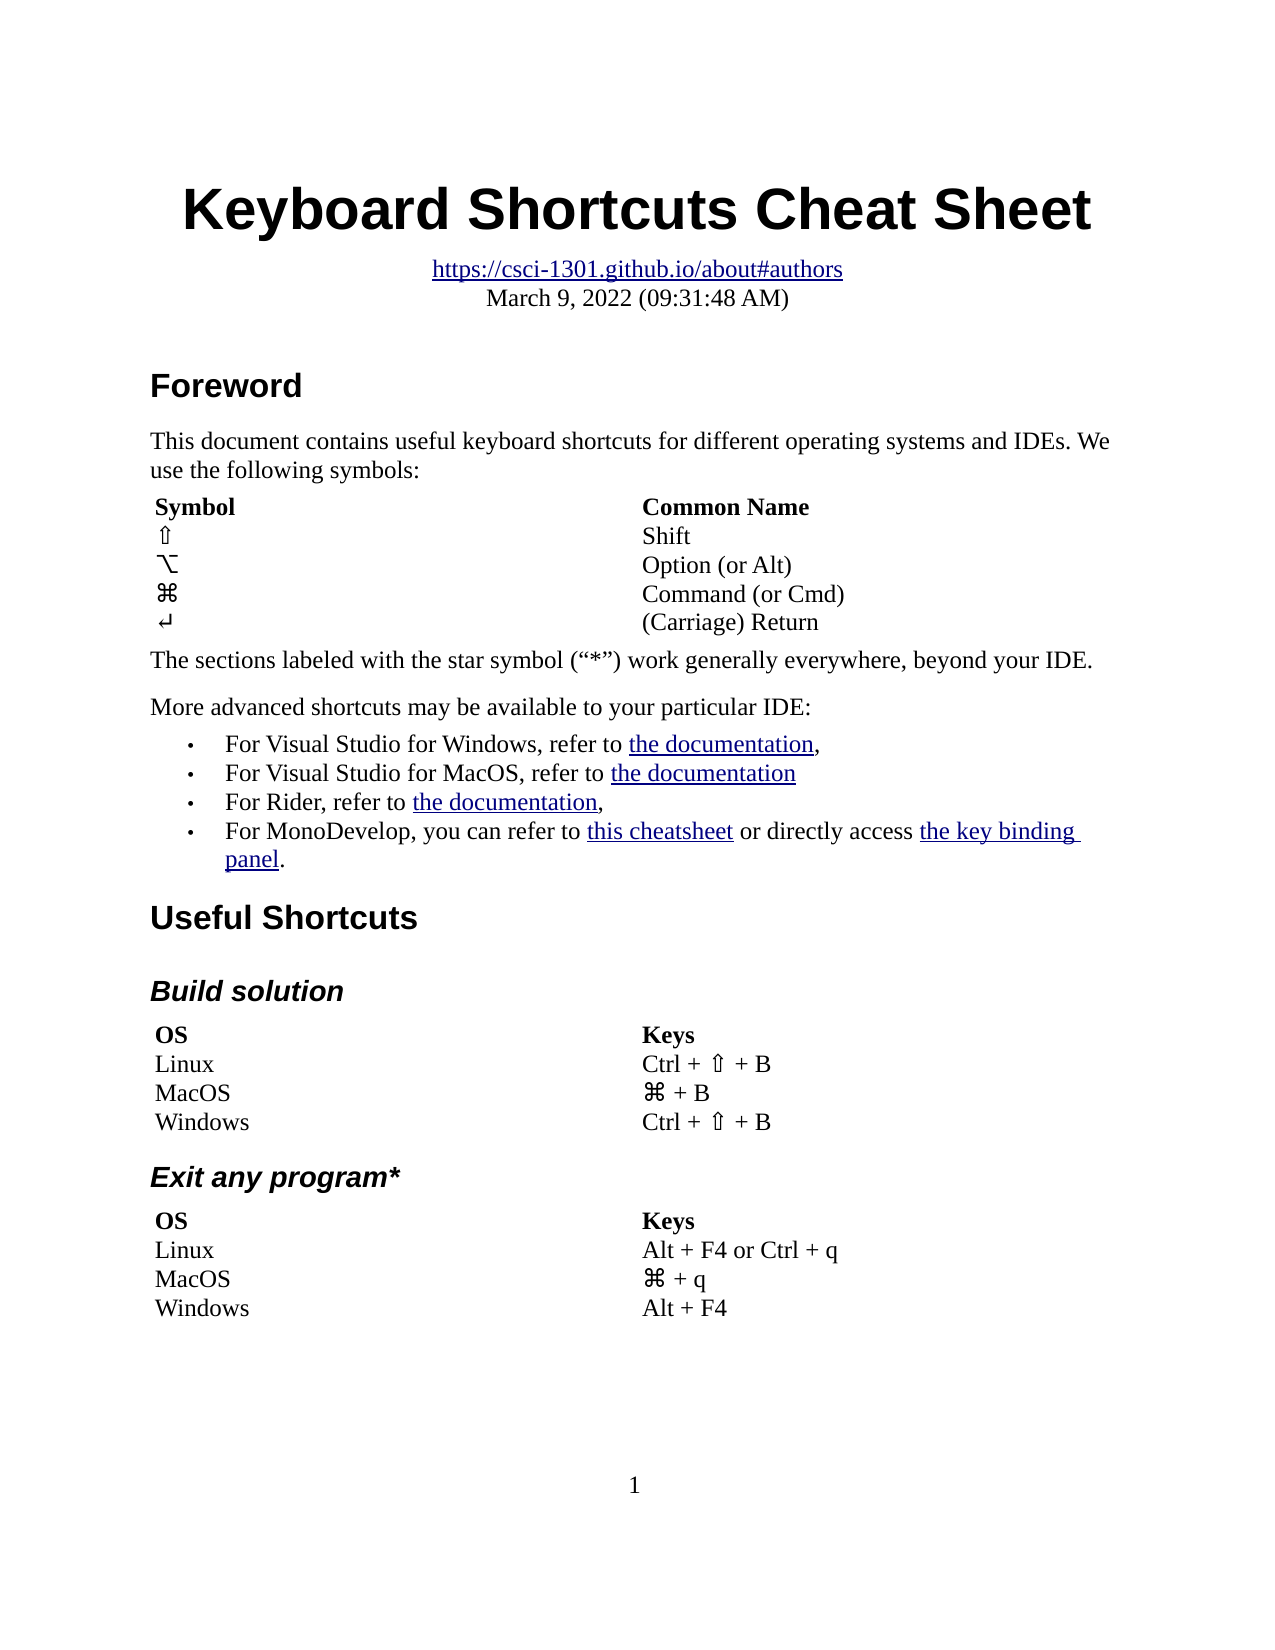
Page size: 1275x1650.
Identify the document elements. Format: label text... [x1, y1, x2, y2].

list For Visual Studio for MacOS, refer to the documentation [187, 758, 1125, 787]
table_cell ⌘ + q [638, 1264, 1125, 1293]
table_cell Ctrl + ⇧ + B [638, 1107, 1125, 1135]
subtitle Foreword [150, 366, 1125, 404]
text More advanced shortcuts may be available to your particular IDE: [150, 692, 1125, 721]
table_cell Alt + F4 or Ctrl + q [638, 1235, 1125, 1264]
table_cell (Carriage) Return [638, 608, 1125, 636]
table_cell Windows [150, 1293, 637, 1321]
text This document contains useful keyboard shortcuts for different operating systems and IDEs. We use the following symbols: [150, 426, 1125, 483]
text March 9, 2022 (09:31:48 AM) [150, 283, 1125, 312]
text https://csci-1301.github.io/about#authors [150, 254, 1125, 283]
table_cell Shift [638, 521, 1125, 550]
table_cell ⇧ [150, 521, 637, 550]
table_cell Alt + F4 [638, 1293, 1125, 1321]
table_header OS [150, 1020, 637, 1049]
list For Visual Studio for Windows, refer to the documentation, [187, 729, 1125, 758]
table_header Keys [638, 1206, 1125, 1235]
table_cell MacOS [150, 1078, 637, 1107]
table_cell Linux [150, 1049, 637, 1078]
table_cell ⌘ + B [638, 1078, 1125, 1107]
table_cell ⌘ [150, 579, 637, 607]
list For MonoDevelop, you can refer to this cheatsheet or directly access the key binding panel. [187, 816, 1125, 873]
table_cell Linux [150, 1235, 637, 1264]
list For Rider, refer to the documentation, [187, 787, 1125, 816]
table_header OS [150, 1206, 637, 1235]
table_cell ⌥ [150, 550, 637, 579]
table_cell Windows [150, 1107, 637, 1135]
table_cell Option (or Alt) [638, 550, 1125, 579]
table_header Common Name [638, 493, 1125, 521]
table_header Symbol [150, 493, 637, 521]
table_cell Ctrl + ⇧ + B [638, 1049, 1125, 1078]
text The sections labeled with the star symbol (“*”) work generally everywhere, beyond your IDE. [150, 645, 1125, 674]
subtitle Useful Shortcuts [150, 898, 1125, 937]
title Keyboard Shortcuts Cheat Sheet [150, 175, 1125, 242]
table_header Keys [638, 1020, 1125, 1049]
subtitle Build solution [150, 974, 1125, 1008]
table_cell MacOS [150, 1264, 637, 1293]
table_cell ↵ [150, 608, 637, 636]
subtitle Exit any program* [150, 1160, 1125, 1194]
table_cell Command (or Cmd) [638, 579, 1125, 607]
